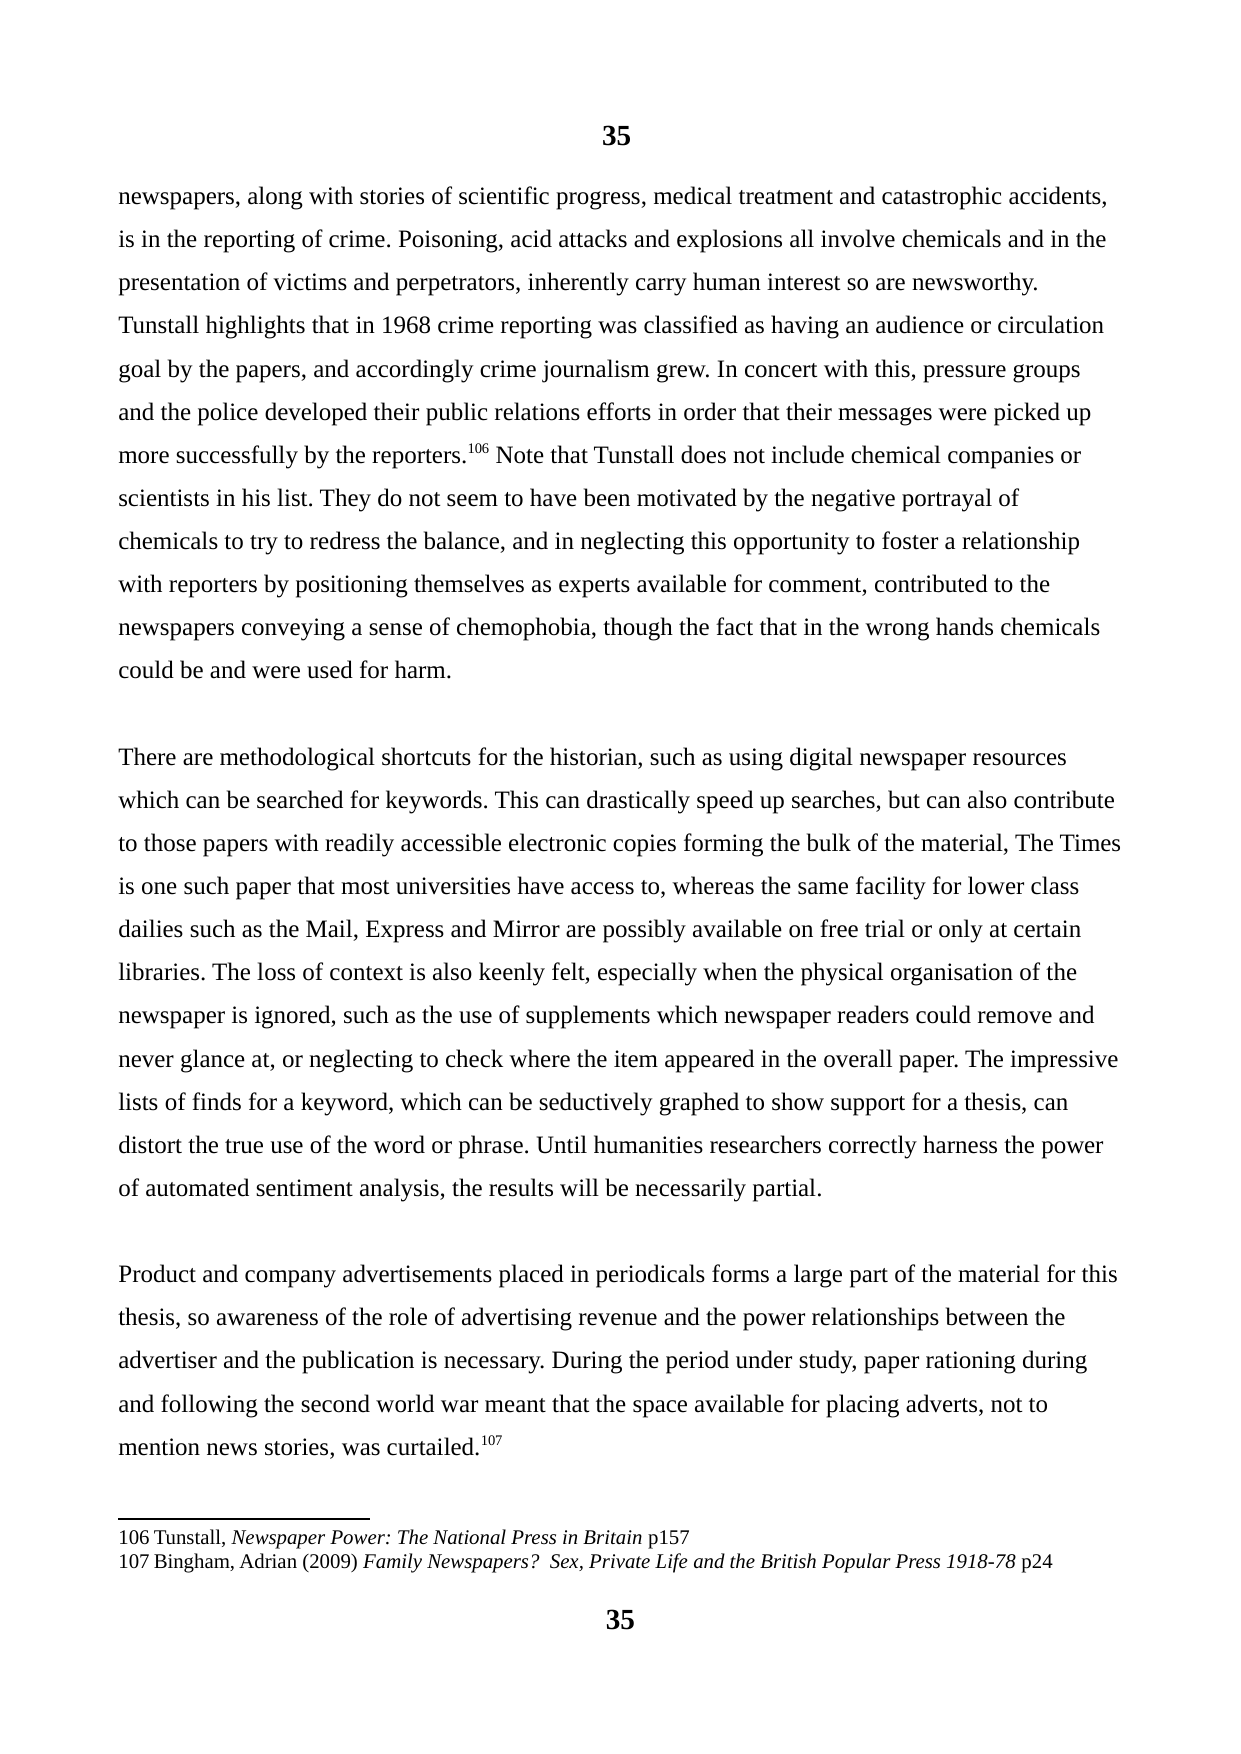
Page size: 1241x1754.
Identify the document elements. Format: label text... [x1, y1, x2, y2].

text Product and company advertisements placed in periodicals forms a large part of the material for this thesis, so awareness of the role of advertising revenue and the power relationships between the advertiser and the publication is necessary. During the period under study, paper rationing during and following the second world war meant that the space available for placing adverts, not to mention news stories, was curtailed. [118, 1259, 1122, 1461]
text newspapers, along with stories of scientific progress, medical treatment and catastrophic accidents, is in the reporting of crime. Poisoning, acid attacks and explosions all involve chemicals and in the presentation of victims and perpetrators, inherently carry human interest so are newsworthy. Tunstall highlights that in 1968 crime reporting was classified as having an audience or circulation goal by the papers, and accordingly crime journalism grew. In concert with this, pressure groups and the police developed their public relations efforts in order that their messages were picked up more successfully by the reporters. Note that Tunstall does not include chemical companies or scientists in his list. They do not seem to have been motivated by the negative portrayal of chemicals to try to redress the balance, and in neglecting this opportunity to foster a relationship with reporters by positioning themselves as experts available for comment, contributed to the newspapers conveying a sense of chemophobia, though the fact that in the wrong hands chemicals could be and were used for harm. [118, 181, 1122, 684]
text There are methodological shortcuts for the historian, such as using digital newspaper resources which can be searched for keywords. This can drastically speed up searches, but can also contribute to those papers with readily accessible electronic copies forming the bulk of the material, The Times is one such paper that most universities have access to, whereas the same facility for lower class dailies such as the Mail, Express and Mirror are possibly available on free trial or only at certain libraries. The loss of context is also keenly felt, especially when the physical organisation of the newspaper is ignored, such as the use of supplements which newspaper readers could remove and never glance at, or neglecting to check where the item appeared in the overall paper. The impressive lists of finds for a keyword, which can be seductively graphed to show support for a thesis, can distort the true use of the word or phrase. Until humanities researchers correctly harness the power of automated sentiment analysis, the results will be necessarily partial. [118, 742, 1122, 1202]
text Bingham, Adrian (2009) Family Newspapers? Sex, Private Life and the British Popular Press 1918-78 p24 [118, 1549, 1122, 1573]
text Tunstall, Newspaper Power: The National Press in Britain p157 [118, 1525, 1122, 1549]
